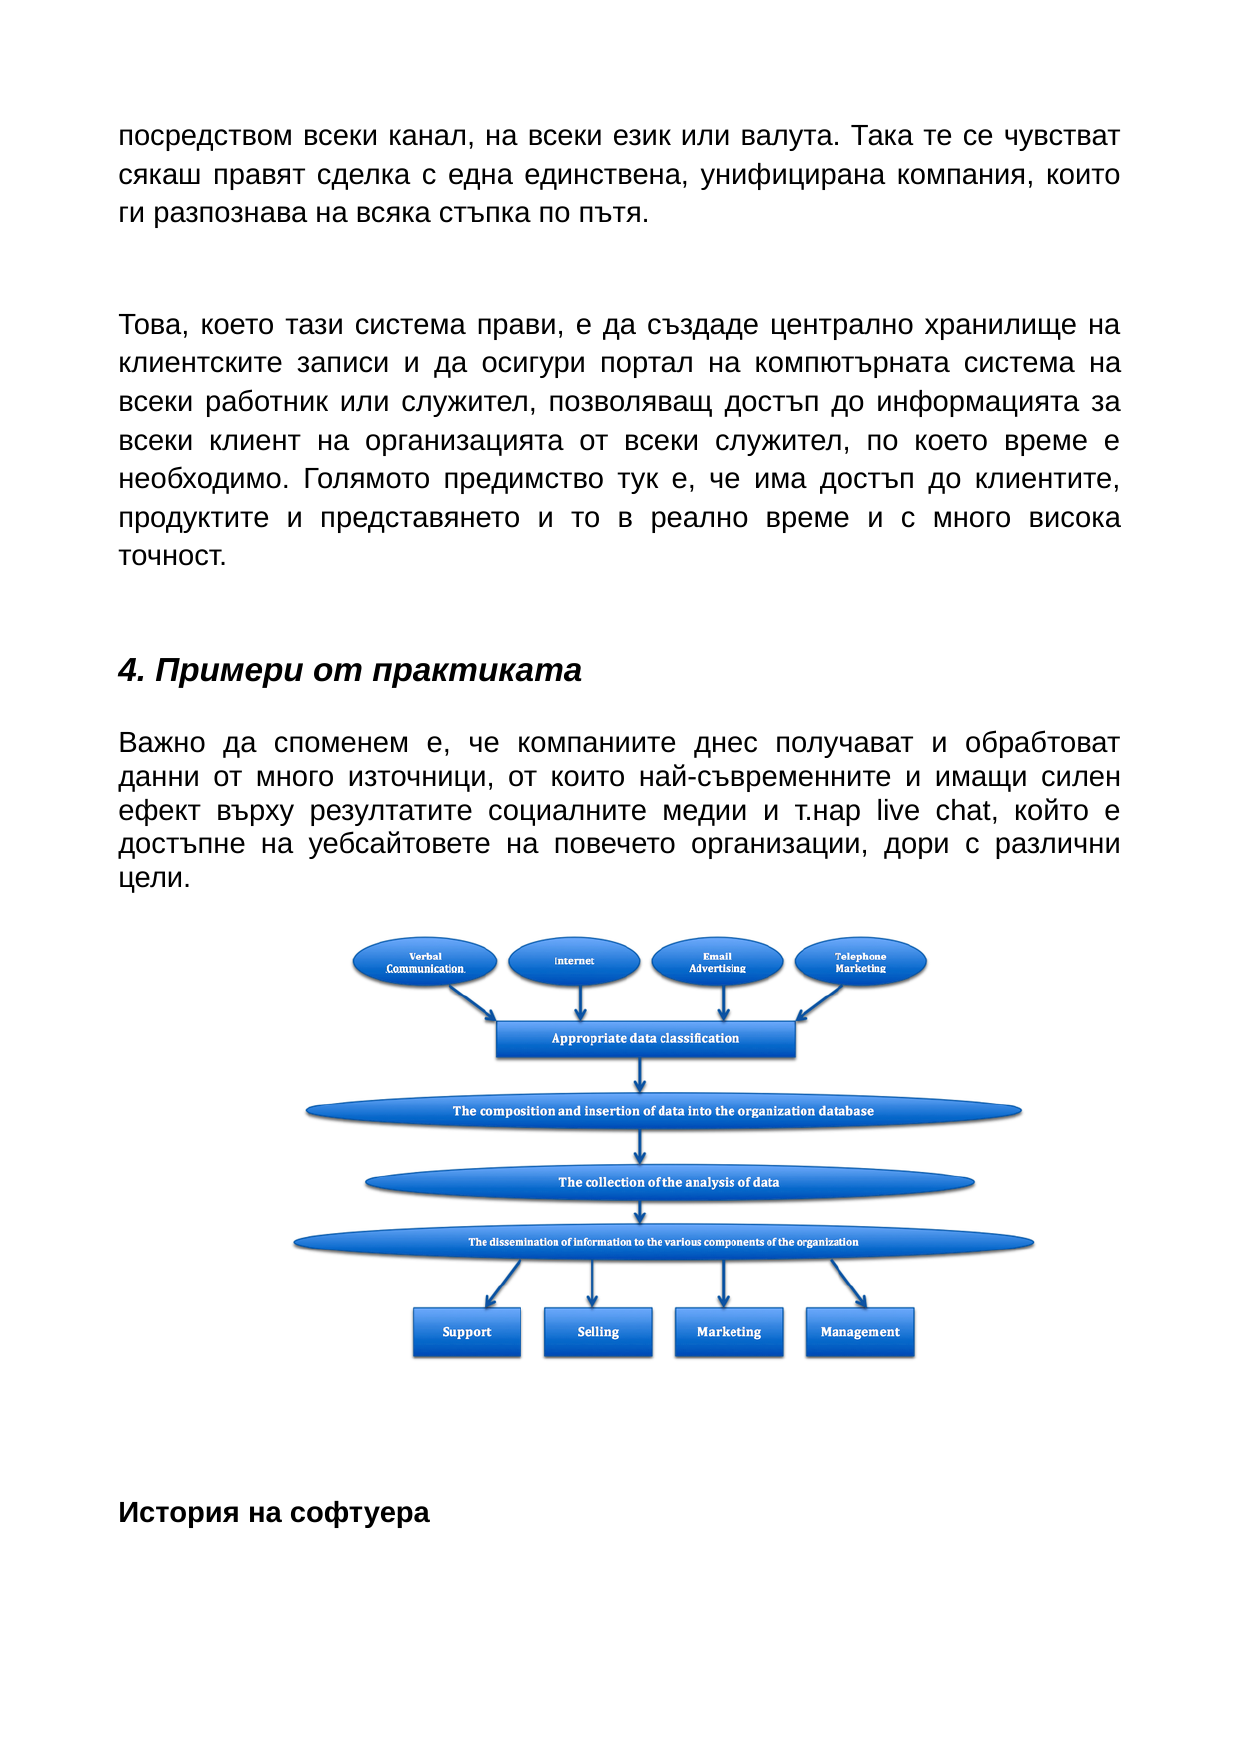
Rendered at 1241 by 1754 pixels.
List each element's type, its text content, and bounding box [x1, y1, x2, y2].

text История на софтуера [118, 1495, 1122, 1529]
text 4. Примери от практиката [118, 650, 1122, 688]
text Важно да споменем е, че компаниите днес получават и обрабтоват данни от много източници, от които най-съвременните и имащи силен ефект върху резултатите социалните медии и т.нар live chat, който е достъпне на уебсайтовете на повечето организации, дори с различни цели. [118, 726, 1122, 893]
text Това, което тази система прави, е да създаде централно хранилище на клиентските записи и да осигури портал на компютърната система на всеки работник или служител, позволяващ достъп до информацията за всеки клиент на организацията от всеки служител, по което време е необходимо. Голямото предимство тук е, че има достъп до клиентите, продуктите и представянето и то в реално време и с много висока точност. [118, 307, 1122, 572]
text посредством всеки канал, на всеки език или валута. Така те се чувстват сякаш правят сделка с една единствена, унифицирана компания, които ги разпознава на всяка стъпка по пътя. [118, 118, 1122, 229]
picture [273, 886, 1051, 1395]
